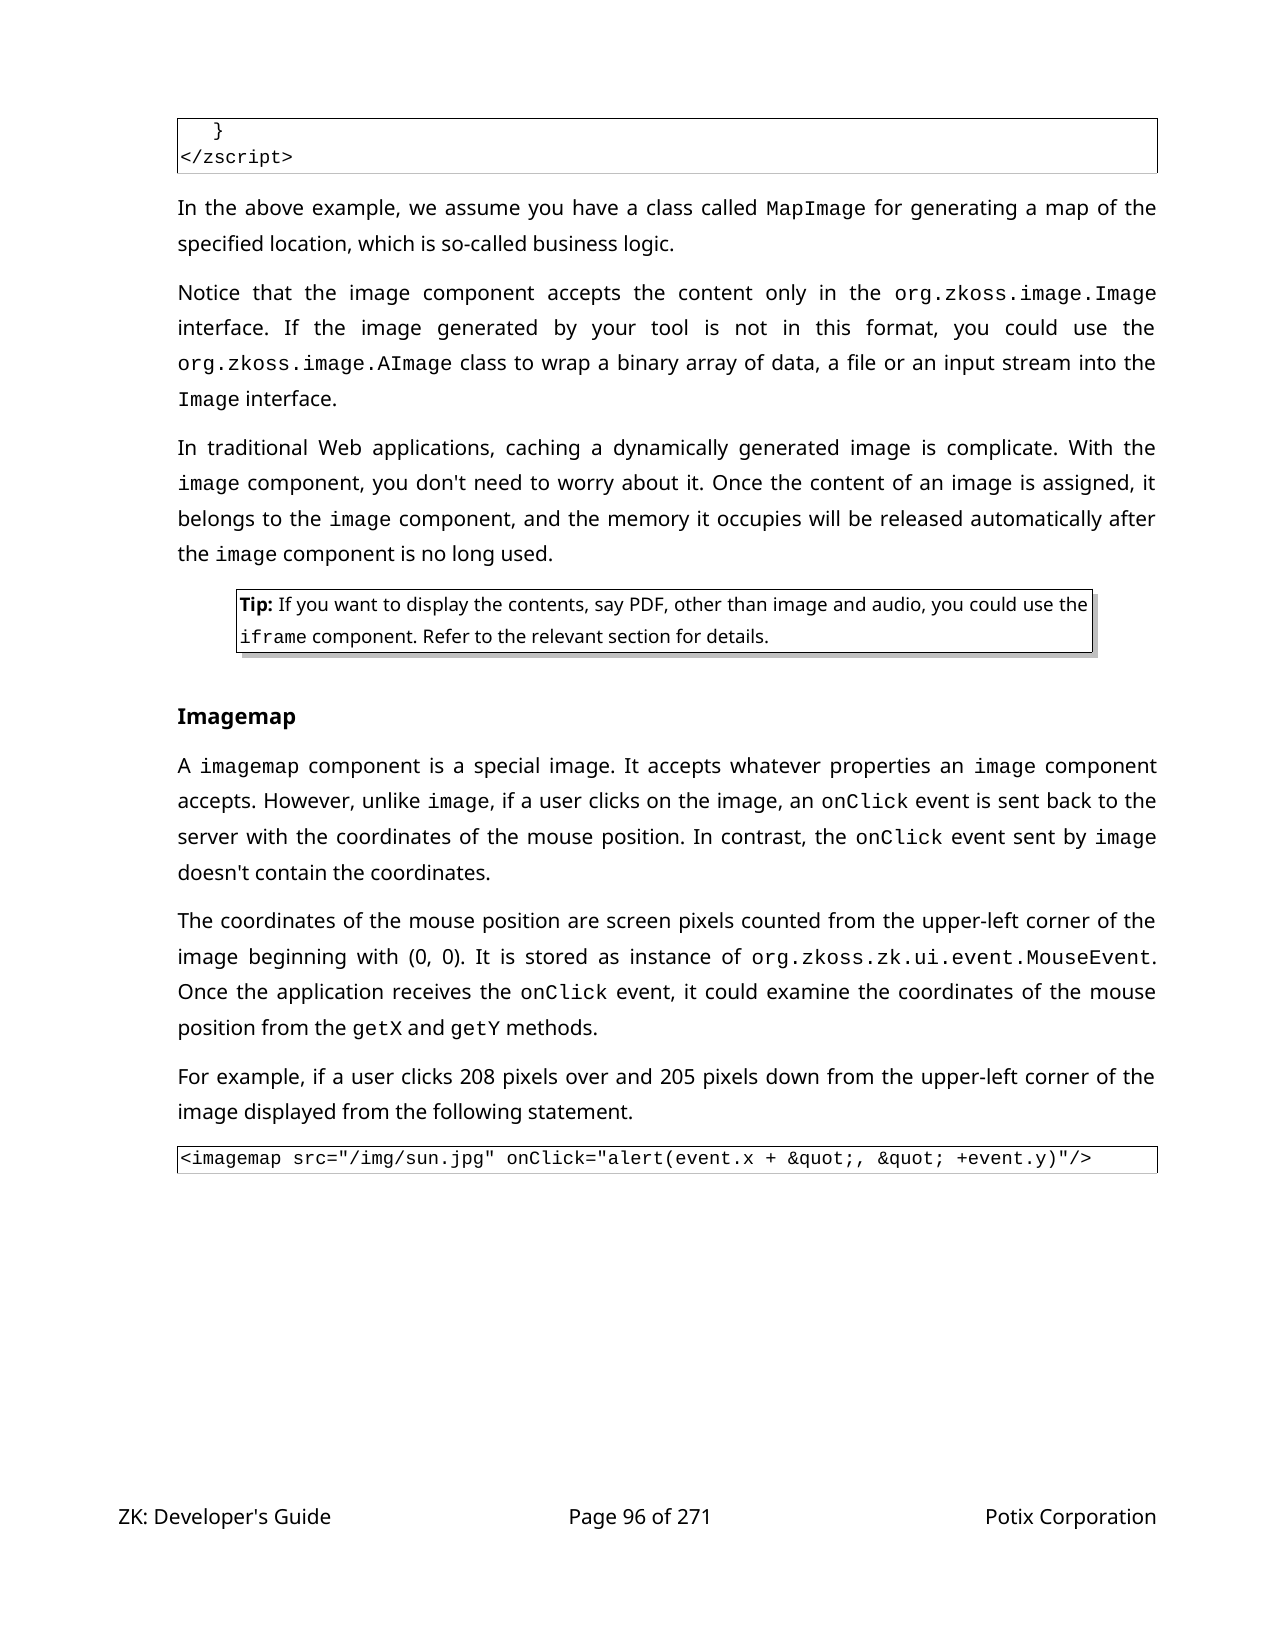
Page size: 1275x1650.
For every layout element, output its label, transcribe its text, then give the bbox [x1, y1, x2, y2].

text In the above example, we assume you have a class called MapImage for generating a map of the specified location, which is so-called business logic. [177, 193, 1157, 257]
text Notice that the image component accepts the content only in the org.zkoss.image.Image interface. If the image generated by your tool is not in this format, you could use the org.zkoss.image.AImage class to wrap a binary array of data, a file or an input stream into the Image interface. [177, 278, 1157, 412]
text For example, if a user clicks 208 pixels over and 205 pixels down from the upper-left corner of the image displayed from the following statement. [177, 1062, 1157, 1125]
text The coordinates of the mouse position are screen pixels counted from the upper-left corner of the image beginning with (0, 0). It is stored as instance of org.zkoss.zk.ui.event.MouseEvent. Once the application receives the onClick event, it could examine the coordinates of the mouse position from the getX and getY methods. [177, 907, 1157, 1041]
text } [178, 119, 1157, 142]
subtitle Imagemap [177, 701, 1157, 731]
text In traditional Web applications, caching a dynamically generated image is complicate. With the image component, you don't need to worry about it. Once the content of an image is assigned, it belongs to the image component, and the memory it occupies will be released automatically after the image component is no long used. [177, 433, 1157, 568]
text Tip: If you want to display the contents, say PDF, other than image and audio, you could use the iframe component. Refer to the relevant section for details. [237, 590, 1092, 652]
text A imagemap component is a special image. It accepts whatever properties an image component accepts. However, unlike image, if a user clicks on the image, an onClick event is sent back to the server with the coordinates of the mouse position. In contrast, the onClick event sent by image doesn't contain the coordinates. [177, 751, 1157, 886]
text </zscript> [178, 145, 1157, 173]
text <imagemap src="/img/sun.jpg" onClick="alert(event.x + &quot;, &quot; +event.y)"/> [178, 1147, 1157, 1173]
